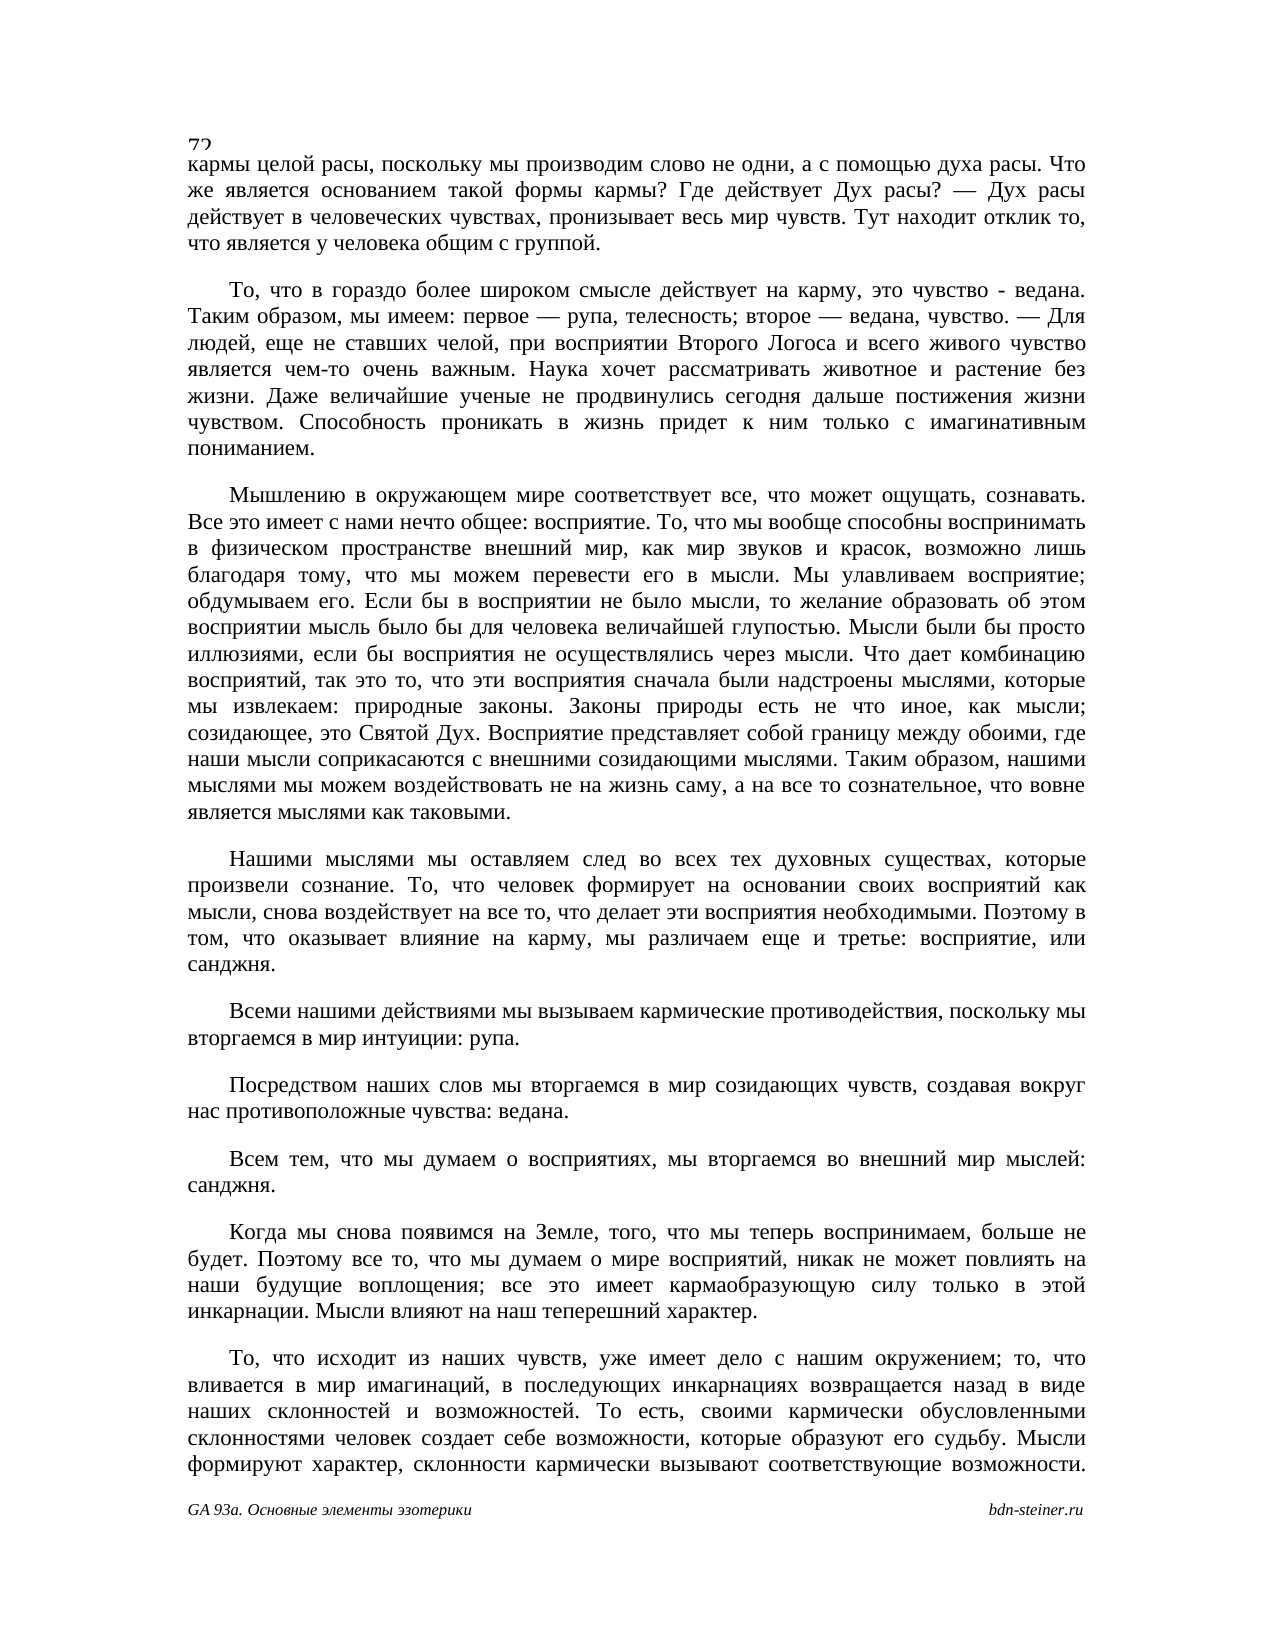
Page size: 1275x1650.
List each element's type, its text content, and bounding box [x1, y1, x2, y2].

text Мышлению в окружающем мире соответствует все, что может ощущать, сознавать. Все это имеет с нами нечто общее: восприятие. То, что мы вообще способны воспринимать в физическом пространстве внешний мир, как мир звуков и красок, возможно лишь благодаря тому, что мы можем перевести его в мысли. Мы улавливаем восприятие; обдумываем его. Если бы в восприятии не было мысли, то желание образовать об этом восприятии мысль было бы для человека величайшей глупостью. Мысли были бы просто иллюзиями, если бы восприятия не осуществлялись через мысли. Что дает комбинацию восприятий, так это то, что эти восприятия сначала были надстроены мыслями, которые мы извлекаем: природные законы. Законы природы есть не что иное, как мысли; созидающее, это Святой Дух. Восприятие представляет собой границу между обоими, где наши мысли соприкасаются с внешними созидающими мыслями. Таким образом, нашими мыслями мы можем воздействовать не на жизнь саму, а на все то сознательное, что вовне является мыслями как таковыми. [187, 482, 1087, 824]
text кармы целой расы, поскольку мы производим слово не одни, а с помощью духа расы. Что же является основанием такой формы кармы? Где действует Дух расы? — Дух расы действует в человеческих чувствах, пронизывает весь мир чувств. Тут находит отклик то, что является у человека общим с группой. [187, 150, 1087, 255]
text Всем тем, что мы думаем о восприятиях, мы вторгаемся во внешний мир мыслей: санджня. [187, 1145, 1087, 1197]
text То, что в гораздо более широком смысле действует на карму, это чувство - ведана. Таким образом, мы имеем: первое — рупа, телесность; второе — ведана, чувство. — Для людей, еще не ставших челой, при восприятии Второго Логоса и всего живого чувство является чем-то очень важным. Наука хочет рассматривать животное и растение без жизни. Даже величайшие ученые не продвинулись сегодня дальше постижения жизни чувством. Способность проникать в жизнь придет к ним только с имагинативным пониманием. [187, 276, 1087, 461]
text Всеми нашими действиями мы вызываем кармические противодействия, поскольку мы вторгаемся в мир интуиции: рупа. [187, 998, 1087, 1050]
text Когда мы снова появимся на Земле, того, что мы теперь воспринимаем, больше не будет. Поэтому все то, что мы думаем о мире восприятий, никак не может повлиять на наши будущие воплощения; все это имеет кармаобразующую силу только в этой инкарнации. Мысли влияют на наш теперешний характер. [187, 1218, 1087, 1324]
text Нашими мыслями мы оставляем след во всех тех духовных существах, которые произвели сознание. То, что человек формирует на основании своих восприятий как мысли, снова воздействует на все то, что делает эти восприятия необходимыми. Поэтому в том, что оказывает влияние на карму, мы различаем еще и третье: восприятие, или санджня. [187, 845, 1087, 977]
text То, что исходит из наших чувств, уже имеет дело с нашим окружением; то, что вливается в мир имагинаций, в последующих инкарнациях возвращается назад в виде наших склонностей и возможностей. То есть, своими кармически обусловленными склонностями человек создает себе возможности, которые образуют его судьбу. Мысли формируют характер, склонности кармически вызывают соответствующие возможности. [187, 1344, 1087, 1476]
text Посредством наших слов мы вторгаемся в мир созидающих чувств, создавая вокруг нас противоположные чувства: ведана. [187, 1071, 1087, 1124]
